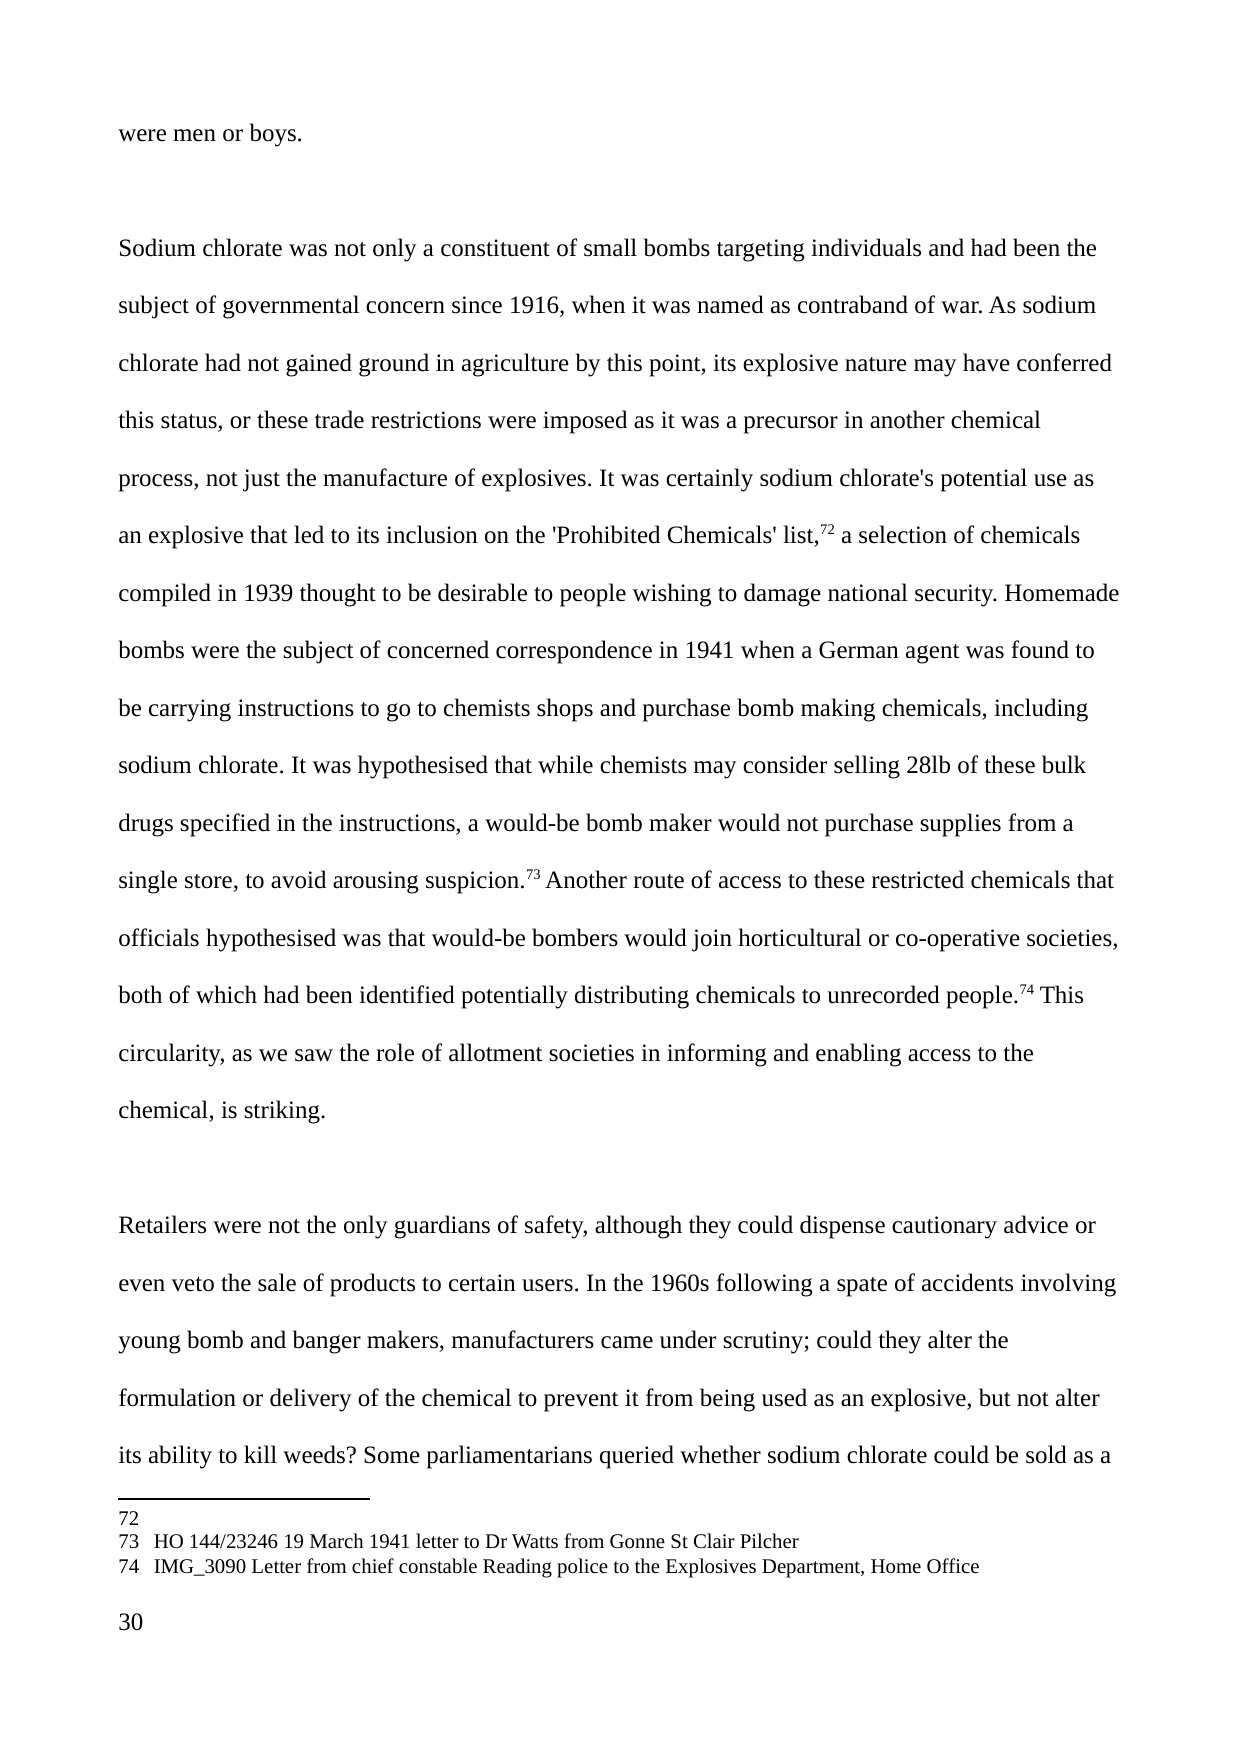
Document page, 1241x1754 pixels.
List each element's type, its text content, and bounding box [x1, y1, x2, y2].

text Retailers were not the only guardians of safety, although they could dispense cautionary advice or even veto the sale of products to certain users. In the 1960s following a spate of accidents involving young bomb and banger makers, manufacturers came under scrutiny; could they alter the formulation or delivery of the chemical to prevent it from being used as an explosive, but not alter its ability to kill weeds? Some parliamentarians queried whether sodium chlorate could be sold as a [118, 1211, 1122, 1469]
text IMG_3090 Letter from chief constable Reading police to the Explosives Department, Home Office [118, 1553, 1122, 1578]
text HO 144/23246 19 March 1941 letter to Dr Watts from Gonne St Clair Pilcher [118, 1529, 1122, 1553]
text Sodium chlorate was not only a constituent of small bombs targeting individuals and had been the subject of governmental concern since 1916, when it was named as contraband of war. As sodium chlorate had not gained ground in agriculture by this point, its explosive nature may have conferred this status, or these trade restrictions were imposed as it was a precursor in another chemical process, not just the manufacture of explosives. It was certainly sodium chlorate's potential use as an explosive that led to its inclusion on the 'Prohibited Chemicals' list, a selection of chemicals compiled in 1939 thought to be desirable to people wishing to damage national security. Homemade bombs were the subject of concerned correspondence in 1941 when a German agent was found to be carrying instructions to go to chemists shops and purchase bomb making chemicals, including sodium chlorate. It was hypothesised that while chemists may consider selling 28lb of these bulk drugs specified in the instructions, a would-be bomb maker would not purchase supplies from a single store, to avoid arousing suspicion. Another route of access to these restricted chemicals that officials hypothesised was that would-be bombers would join horticultural or co-operative societies, both of which had been identified potentially distributing chemicals to unrecorded people. This circularity, as we saw the role of allotment societies in informing and enabling access to the chemical, is striking. [118, 233, 1122, 1124]
text were men or boys. [118, 118, 1122, 147]
